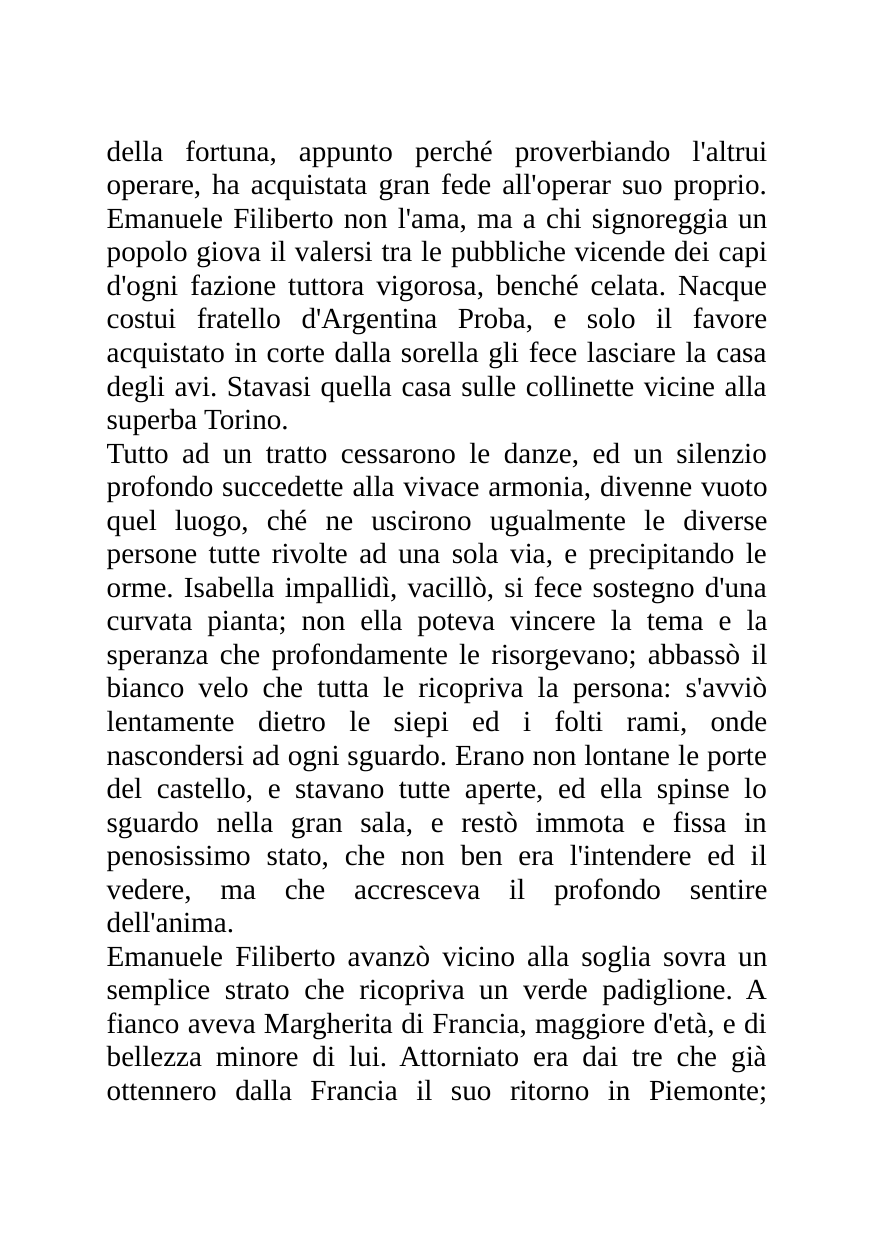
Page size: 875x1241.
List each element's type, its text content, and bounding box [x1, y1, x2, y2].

text della fortuna, appunto perché proverbiando l'altrui operare, ha acquistata gran fede all'operar suo proprio. Emanuele Filiberto non l'ama, ma a chi signoreggia un popolo giova il valersi tra le pubbliche vicende dei capi d'ogni fazione tuttora vigorosa, benché celata. Nacque costui fratello d'Argentina Proba, e solo il favore acquistato in corte dalla sorella gli fece lasciare la casa degli avi. Stavasi quella casa sulle collinette vicine alla superba Torino. [106, 134, 768, 436]
text Emanuele Filiberto avanzò vicino alla soglia sovra un semplice strato che ricopriva un verde padiglione. A fianco aveva Margherita di Francia, maggiore d'età, e di bellezza minore di lui. Attorniato era dai tre che già ottennero dalla Francia il suo ritorno in Piemonte; [106, 939, 768, 1107]
text Tutto ad un tratto cessarono le danze, ed un silenzio profondo succedette alla vivace armonia, divenne vuoto quel luogo, ché ne uscirono ugualmente le diverse persone tutte rivolte ad una sola via, e precipitando le orme. Isabella impallidì, vacillò, si fece sostegno d'una curvata pianta; non ella poteva vincere la tema e la speranza che profondamente le risorgevano; abbassò il bianco velo che tutta le ricopriva la persona: s'avviò lentamente dietro le siepi ed i folti rami, onde nascondersi ad ogni sguardo. Erano non lontane le porte del castello, e stavano tutte aperte, ed ella spinse lo sguardo nella gran sala, e restò immota e fissa in penosissimo stato, che non ben era l'intendere ed il vedere, ma che accresceva il profondo sentire dell'anima. [106, 436, 768, 939]
